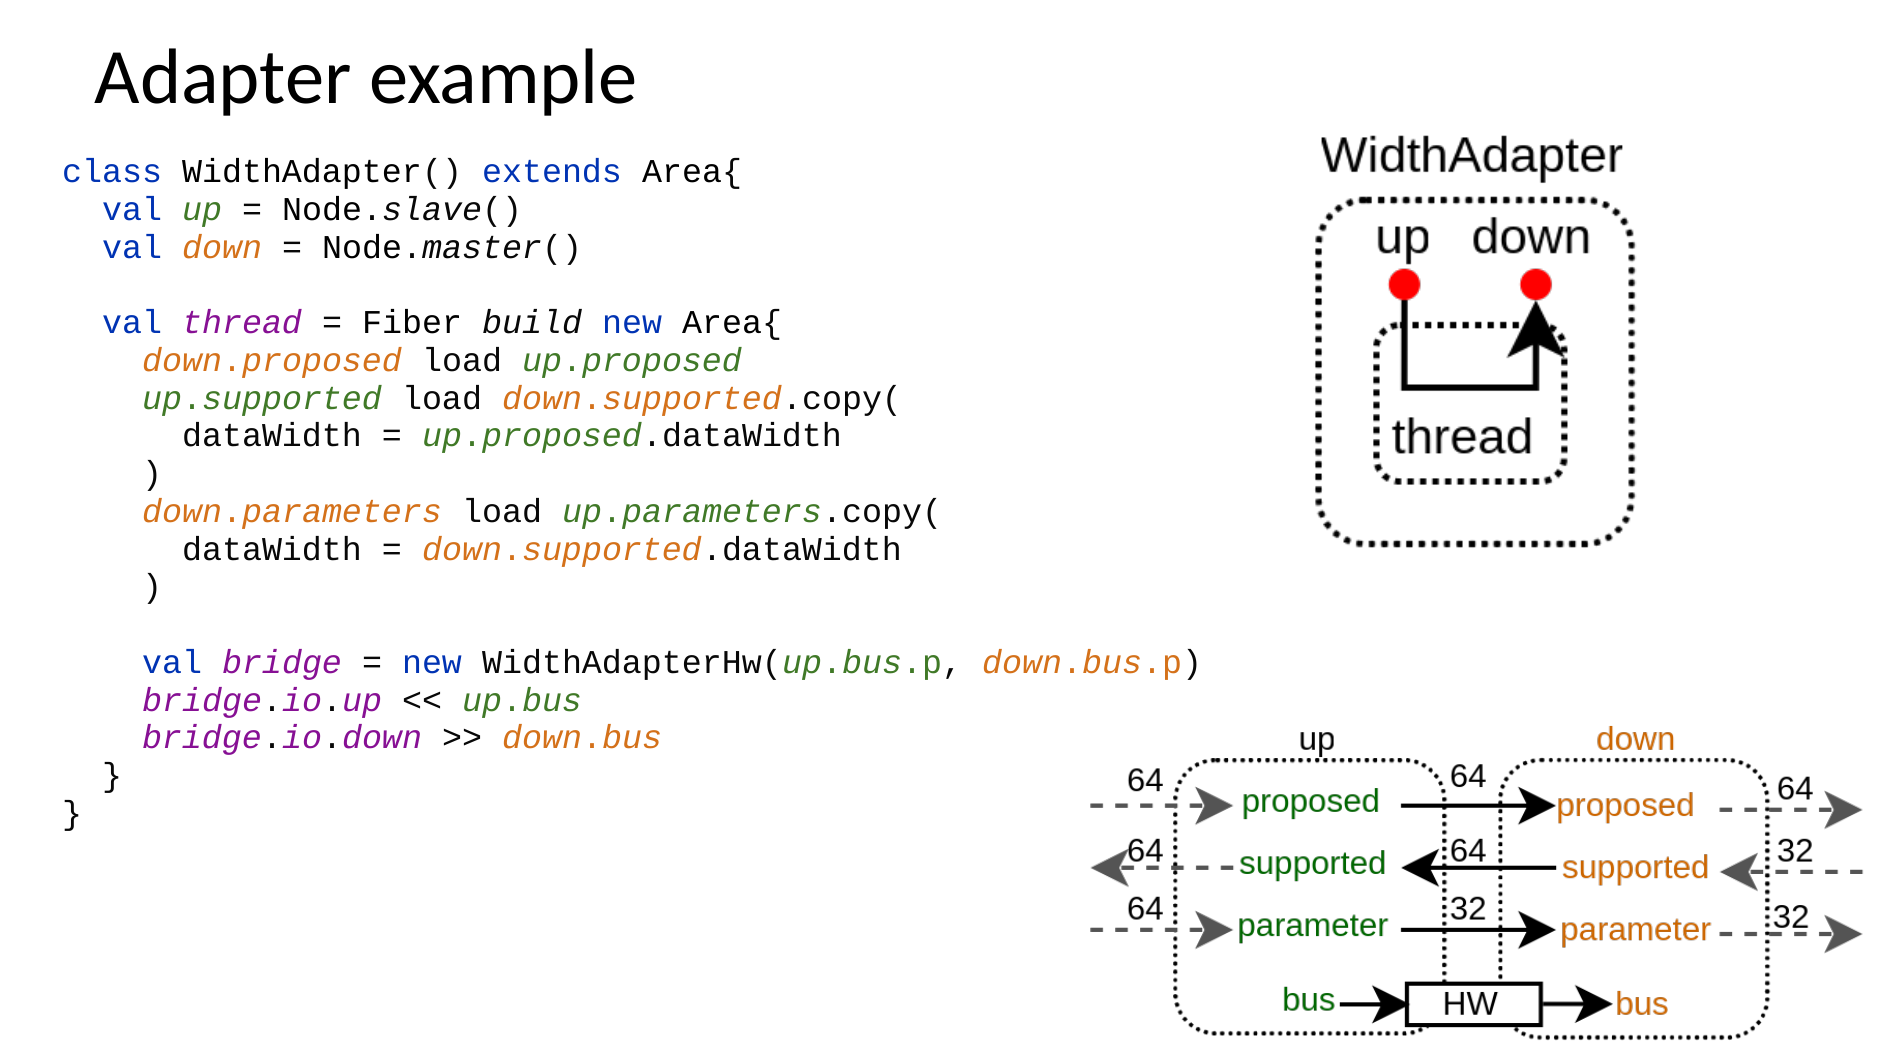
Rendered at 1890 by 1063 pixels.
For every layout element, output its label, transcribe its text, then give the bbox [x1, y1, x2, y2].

title Adapter example [94, 0, 1796, 173]
picture [1019, 667, 1890, 1063]
picture [1228, 47, 1729, 610]
text_box class WidthAdapter() extends Area{ val up = Node.slave() val down = Node.master() val thread = Fiber build new Area{ down.proposed load up.proposed up.supported load down.supported.copy( dataWidth = up.proposed.dataWidth ) down.parameters load up.parameters.copy( dataWidth = down.supported.dataWidth ) val bridge = new WidthAdapterHw(up.bus.p, down.bus.p) bridge.io.up << up.bus bridge.io.down >> down.bus } } [47, 147, 1252, 880]
